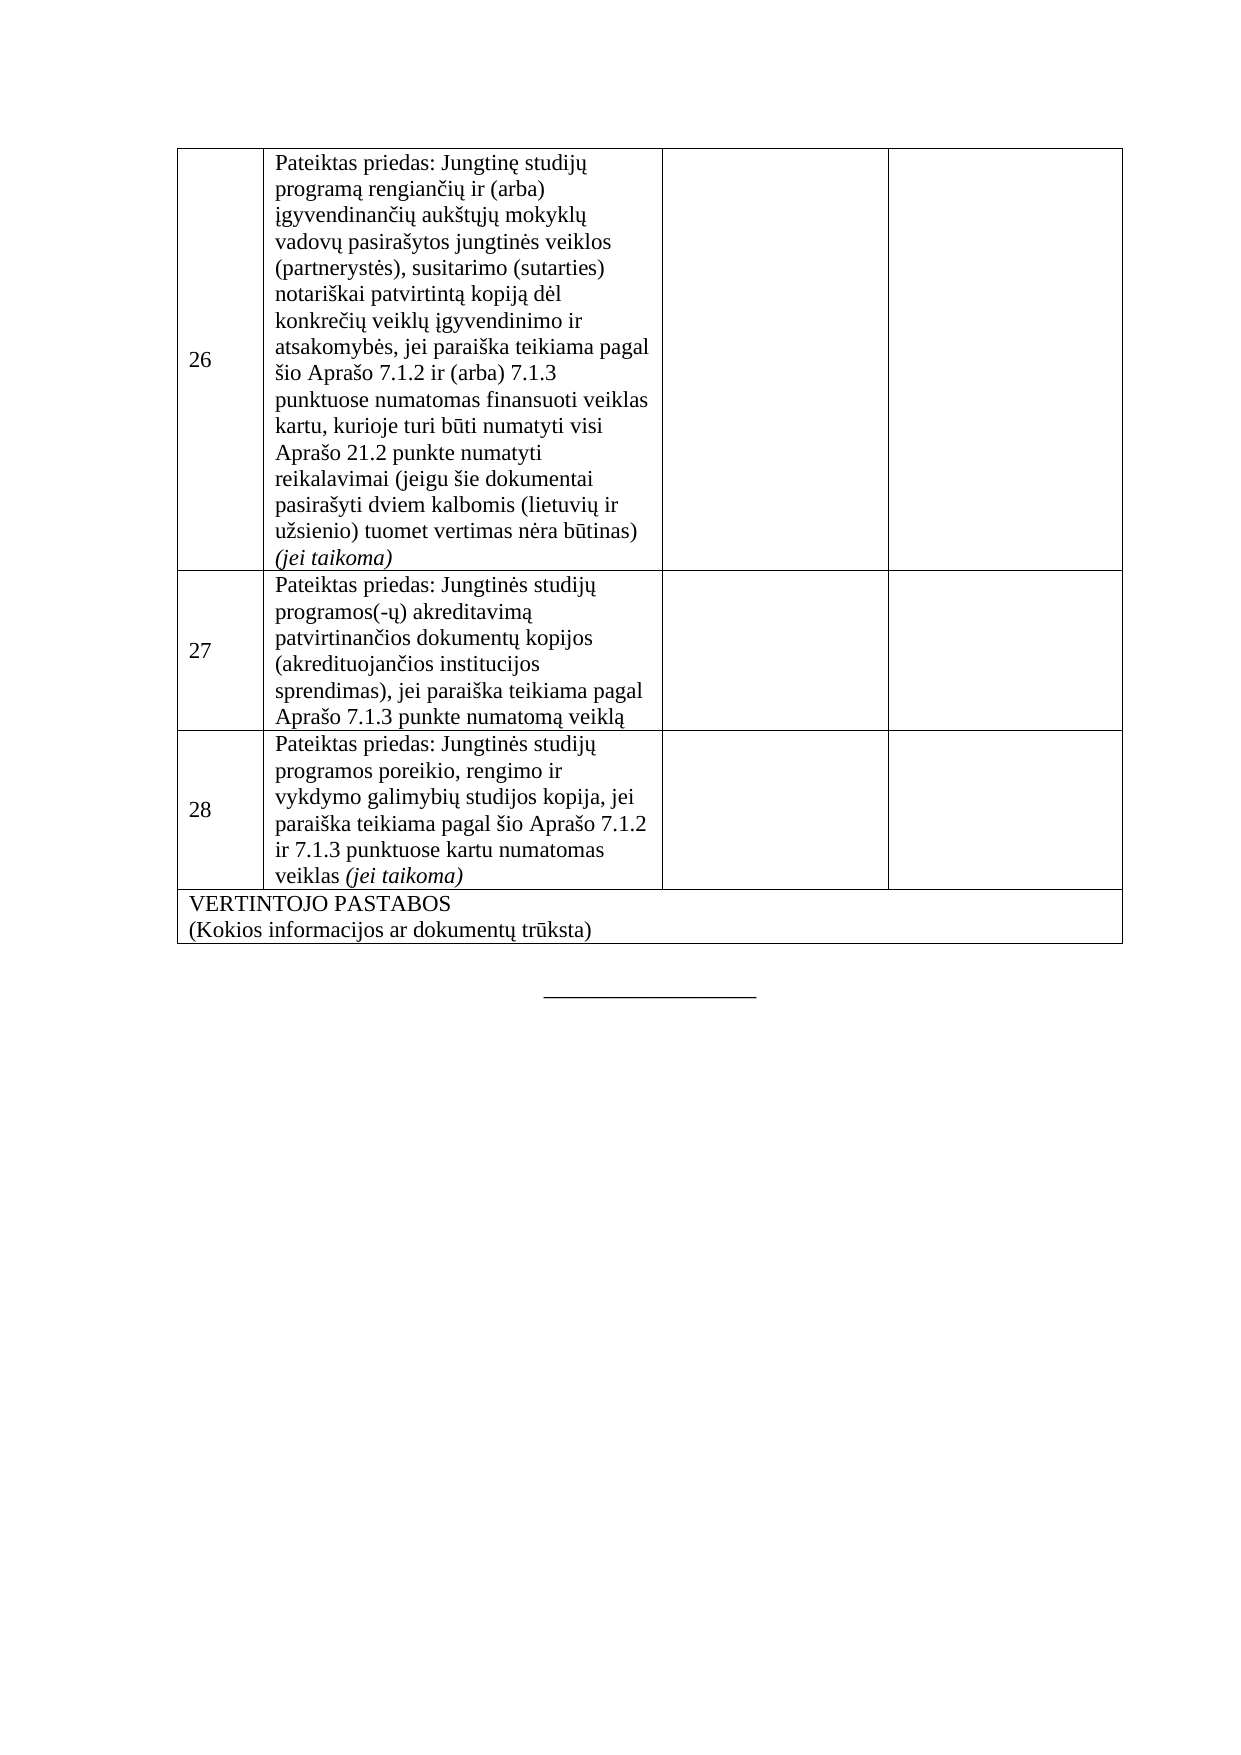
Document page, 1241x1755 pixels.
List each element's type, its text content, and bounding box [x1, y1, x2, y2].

text _________________ [177, 972, 1122, 1001]
table_cell Pateiktas priedas: Jungtinės studijų programos(-ų) akreditavimą patvirtinančios dokumentų kopijos (akredituojančios institucijos sprendimas), jei paraiška teikiama pagal Aprašo 7.1.3 punkte numatomą veiklą [264, 571, 662, 729]
table_cell [889, 731, 1122, 889]
table_cell 28 [178, 731, 263, 889]
table_cell [663, 149, 888, 570]
table_cell [663, 571, 888, 729]
table_cell 27 [178, 571, 263, 729]
table_cell [663, 731, 888, 889]
table_cell Pateiktas priedas: Jungtinės studijų programos poreikio, rengimo ir vykdymo galimybių studijos kopija, jei paraiška teikiama pagal šio Aprašo 7.1.2 ir 7.1.3 punktuose kartu numatomas veiklas (jei taikoma) [264, 731, 662, 889]
table_cell [889, 149, 1122, 570]
table_cell VERTINTOJO PASTABOS (Kokios informacijos ar dokumentų trūksta) [178, 890, 1122, 942]
table_cell 26 [178, 149, 263, 570]
table_cell Pateiktas priedas: Jungtinę studijų programą rengiančių ir (arba) įgyvendinančių aukštųjų mokyklų vadovų pasirašytos jungtinės veiklos (partnerystės), susitarimo (sutarties) notariškai patvirtintą kopiją dėl konkrečių veiklų įgyvendinimo ir atsakomybės, jei paraiška teikiama pagal šio Aprašo 7.1.2 ir (arba) 7.1.3 punktuose numatomas finansuoti veiklas kartu, kurioje turi būti numatyti visi Aprašo 21.2 punkte numatyti reikalavimai (jeigu šie dokumentai pasirašyti dviem kalbomis (lietuvių ir užsienio) tuomet vertimas nėra būtinas) (jei taikoma) [264, 149, 662, 570]
table_cell [889, 571, 1122, 729]
